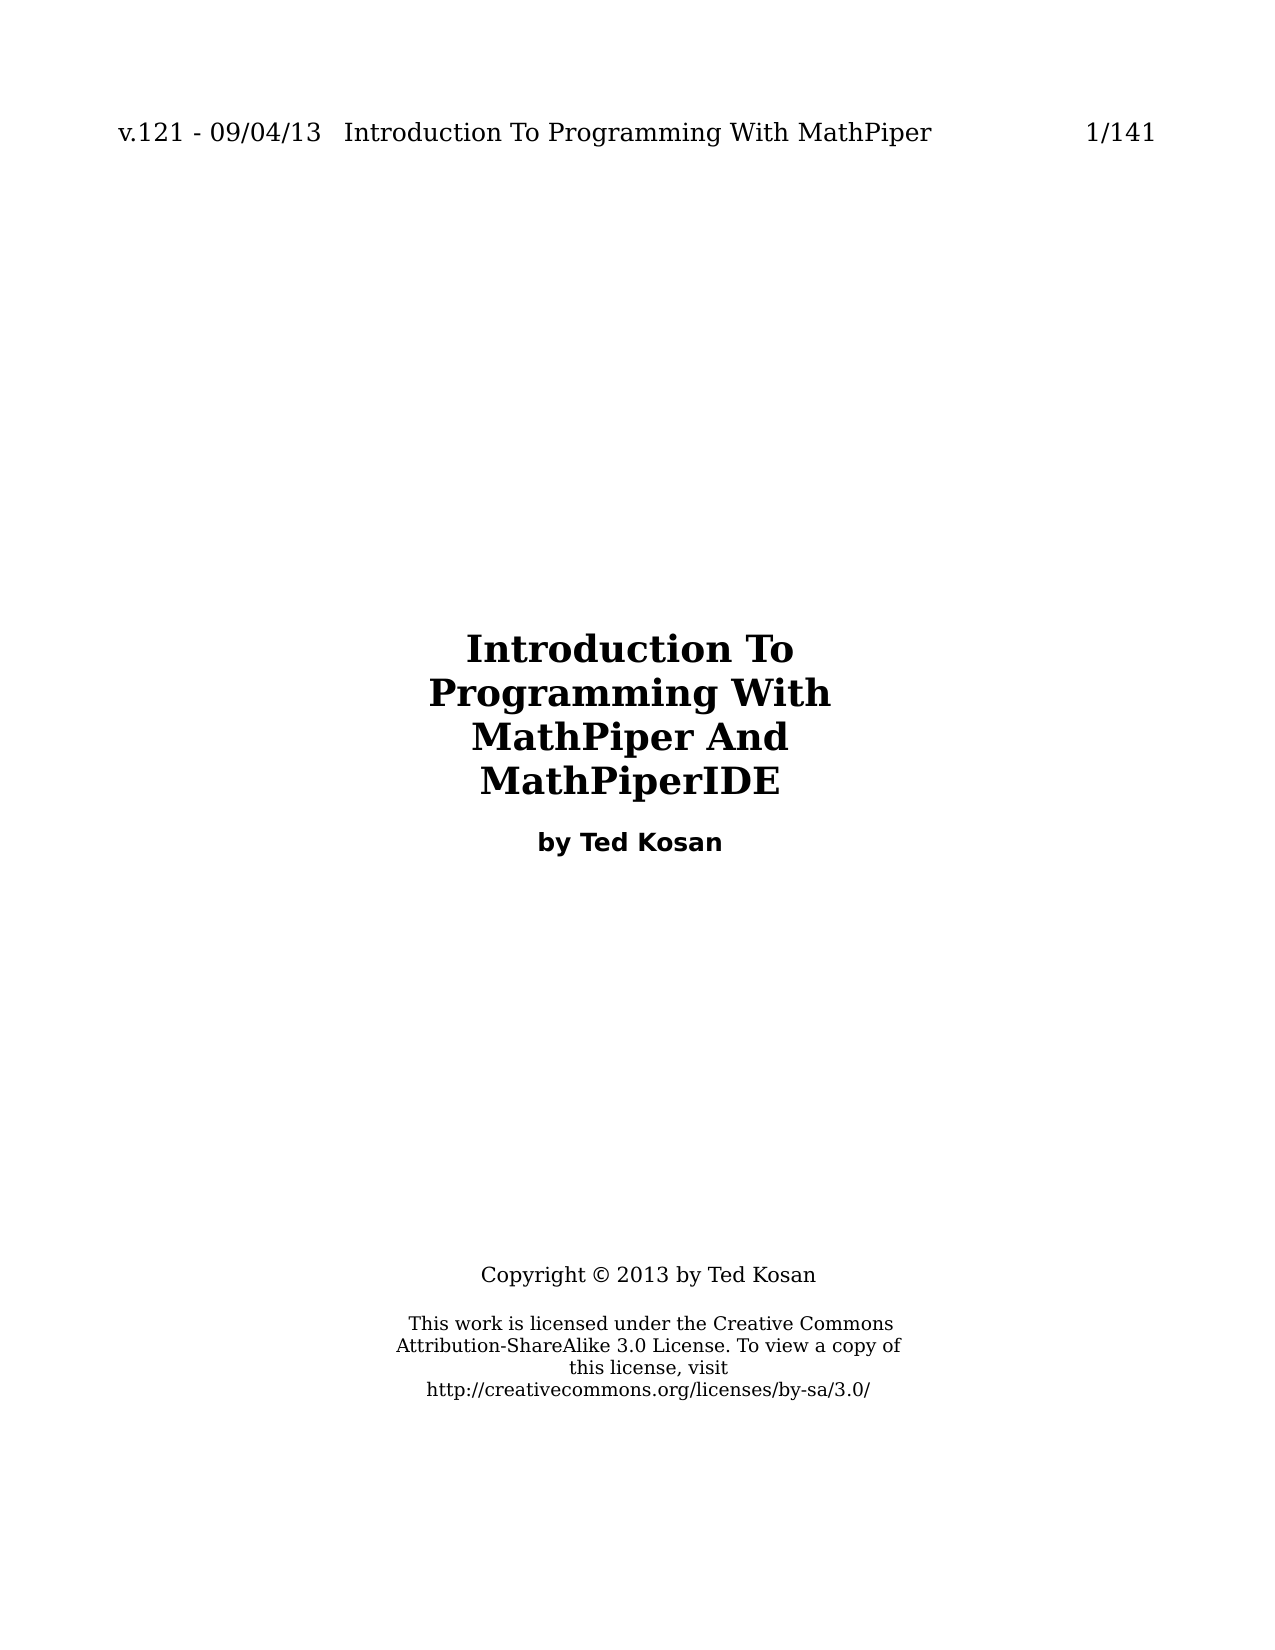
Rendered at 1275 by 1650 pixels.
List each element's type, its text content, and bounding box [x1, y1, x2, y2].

text Introduction To Programming With MathPiper And MathPiperIDE [427, 627, 832, 803]
text by Ted Kosan [427, 828, 832, 858]
text This work is licensed under the Creative Commons Attribution-ShareAlike 3.0 License. To view a copy of this license, visit http://creativecommons.org/licenses/by-sa/3.0/ [382, 1313, 915, 1401]
text Copyright © 2013 by Ted Kosan [382, 1260, 915, 1289]
